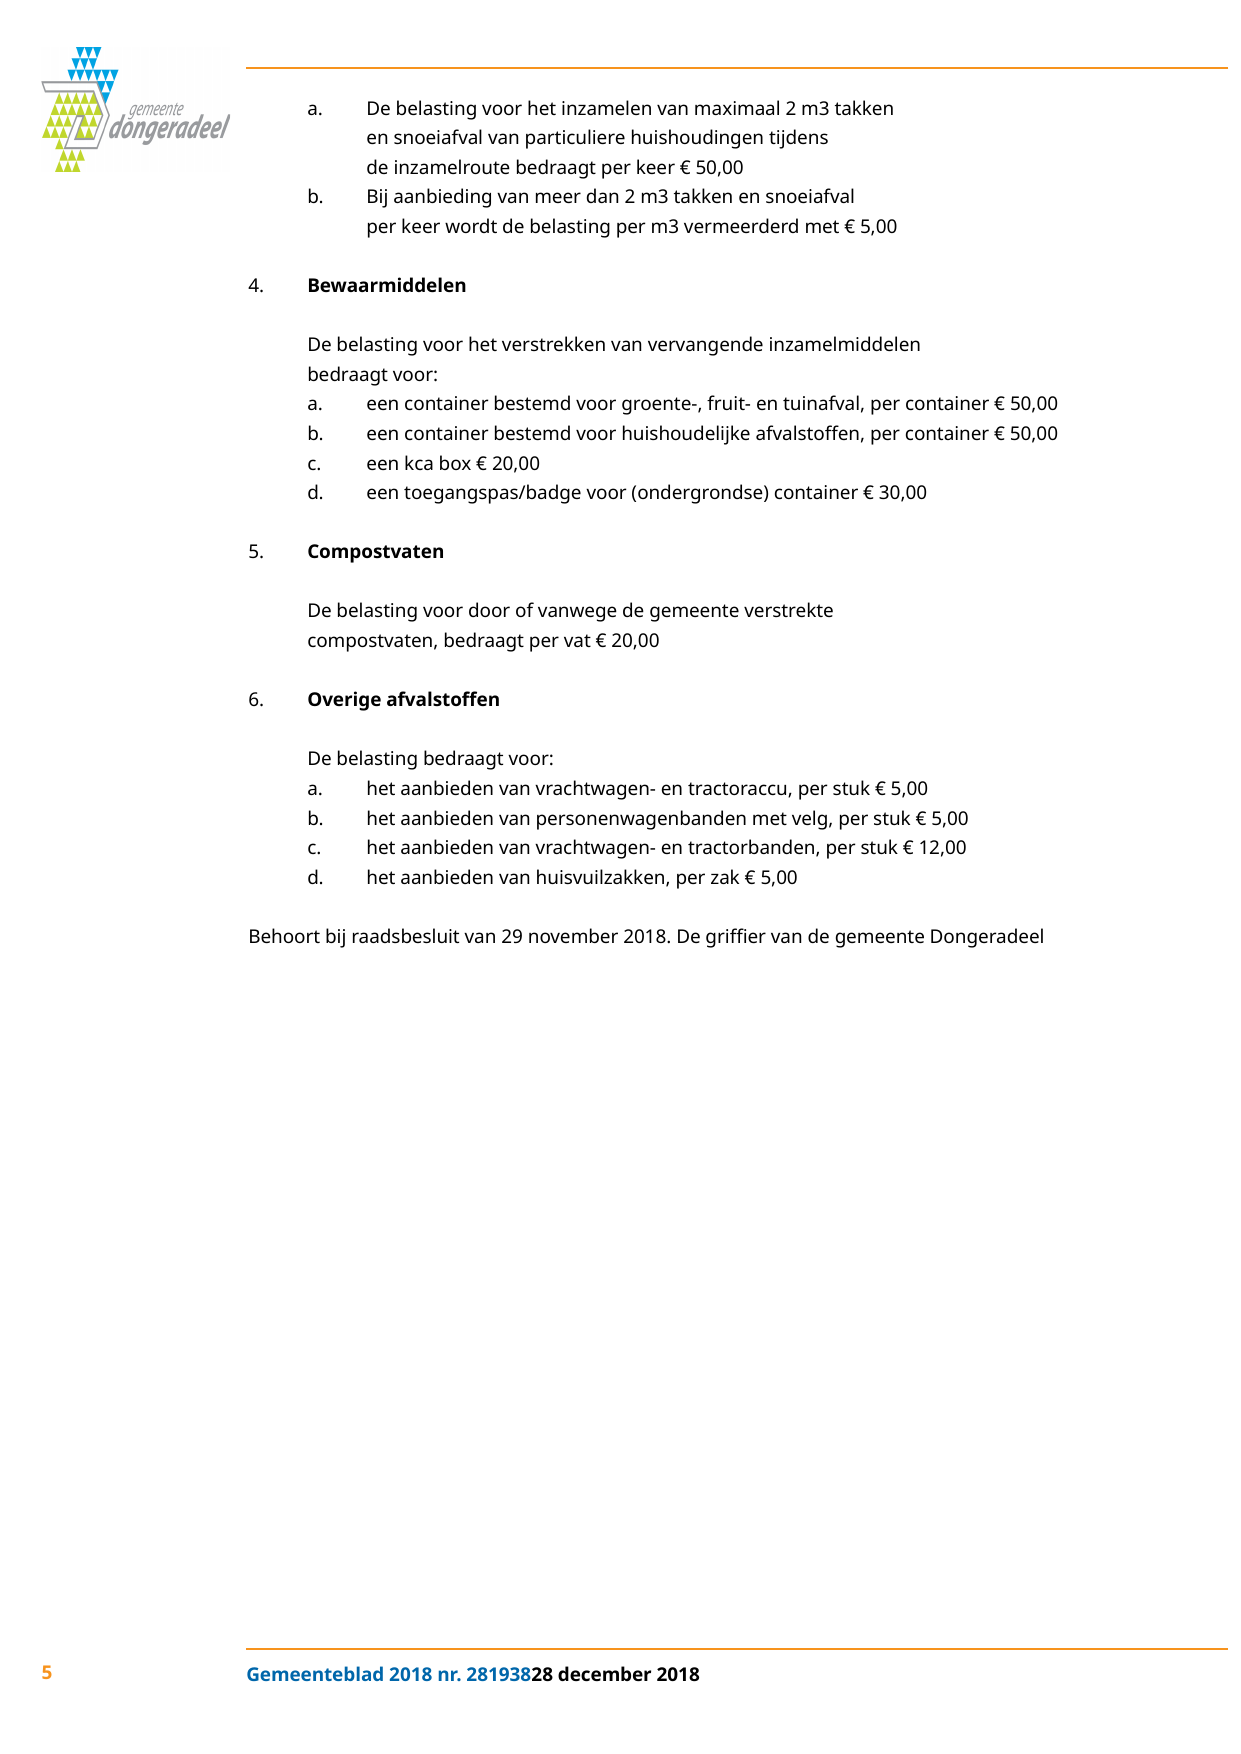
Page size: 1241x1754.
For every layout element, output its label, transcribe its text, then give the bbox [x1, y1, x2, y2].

list het aanbieden van personenwagenbanden met velg, per stuk € 5,00 [307, 805, 1152, 831]
list De belasting voor door of vanwege de gemeente verstrekte [248, 598, 1152, 623]
text Behoort bij raadsbesluit van 29 november 2018. De griffier van de gemeente Dongeradeel [248, 923, 1152, 949]
list Overige afvalstoffen [248, 686, 1152, 712]
list het aanbieden van vrachtwagen- en tractorbanden, per stuk € 12,00 [307, 834, 1152, 860]
list het aanbieden van huisvuilzakken, per zak € 5,00 [307, 864, 1152, 890]
list De belasting voor het inzamelen van maximaal 2 m3 takken [307, 95, 1152, 121]
list compostvaten, bedraagt per vat € 20,00 [248, 627, 1152, 653]
list De belasting bedraagt voor: [248, 746, 1152, 771]
list bedraagt voor: [248, 361, 1152, 387]
picture [107, 73, 113, 80]
list Compostvaten [248, 538, 1152, 564]
list een container bestemd voor groente-, fruit- en tuinafval, per container € 50,00 [307, 391, 1152, 416]
picture [41, 47, 231, 172]
list en snoeiafval van particuliere huishoudingen tijdens [307, 124, 1152, 150]
list een container bestemd voor huishoudelijke afvalstoffen, per container € 50,00 [307, 420, 1152, 446]
list Bewaarmiddelen [248, 272, 1152, 298]
picture [99, 72, 104, 80]
list een kca box € 20,00 [307, 450, 1152, 476]
list De belasting voor het verstrekken van vervangende inzamelmiddelen [248, 331, 1152, 357]
list de inzamelroute bedraagt per keer € 50,00 [307, 154, 1152, 180]
list Bij aanbieding van meer dan 2 m3 takken en snoeiafval [307, 183, 1152, 209]
list per keer wordt de belasting per m3 vermeerderd met € 5,00 [307, 213, 1152, 239]
list het aanbieden van vrachtwagen- en tractoraccu, per stuk € 5,00 [307, 775, 1152, 801]
list een toegangspas/badge voor (ondergrondse) container € 30,00 [307, 479, 1152, 505]
